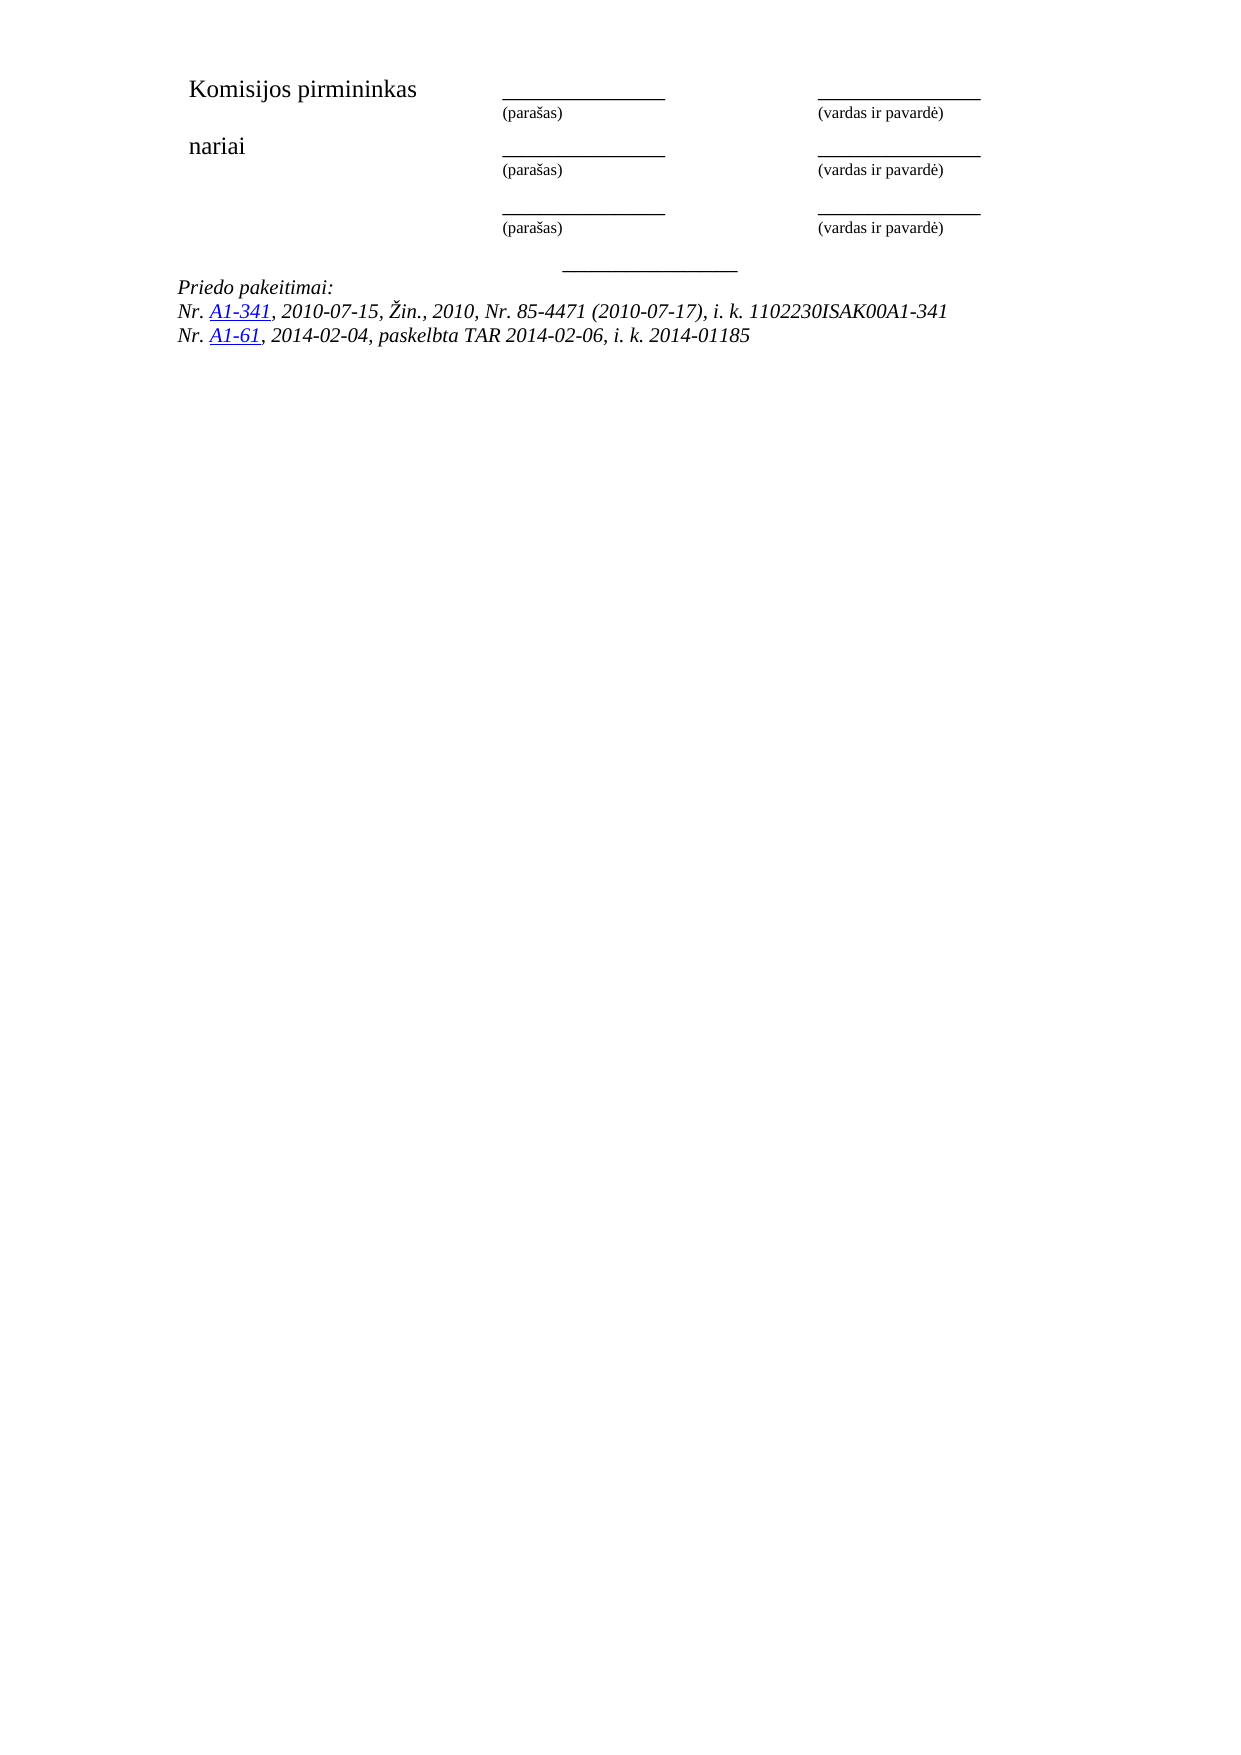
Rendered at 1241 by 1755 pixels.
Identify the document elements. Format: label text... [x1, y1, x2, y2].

table_cell nariai [177, 131, 491, 246]
text Nr. A1-61, 2014-02-04, paskelbta TAR 2014-02-06, i. k. 2014-01185 [177, 323, 1122, 347]
text Priedo pakeitimai: [177, 275, 1122, 299]
table_cell _____________ (vardas ir pavardė) _____________ (vardas ir pavardė) [807, 131, 1122, 246]
table_header _____________ (vardas ir pavardė) [807, 74, 1122, 131]
text ______________ [177, 246, 1122, 275]
table_cell _____________ (parašas) _____________ (parašas) [491, 131, 807, 246]
text Nr. A1-341, 2010-07-15, Žin., 2010, Nr. 85-4471 (2010-07-17), i. k. 1102230ISAK00A1-341 [177, 299, 1122, 323]
table_header Komisijos pirmininkas [177, 74, 491, 131]
table_header _____________ (parašas) [491, 74, 807, 131]
